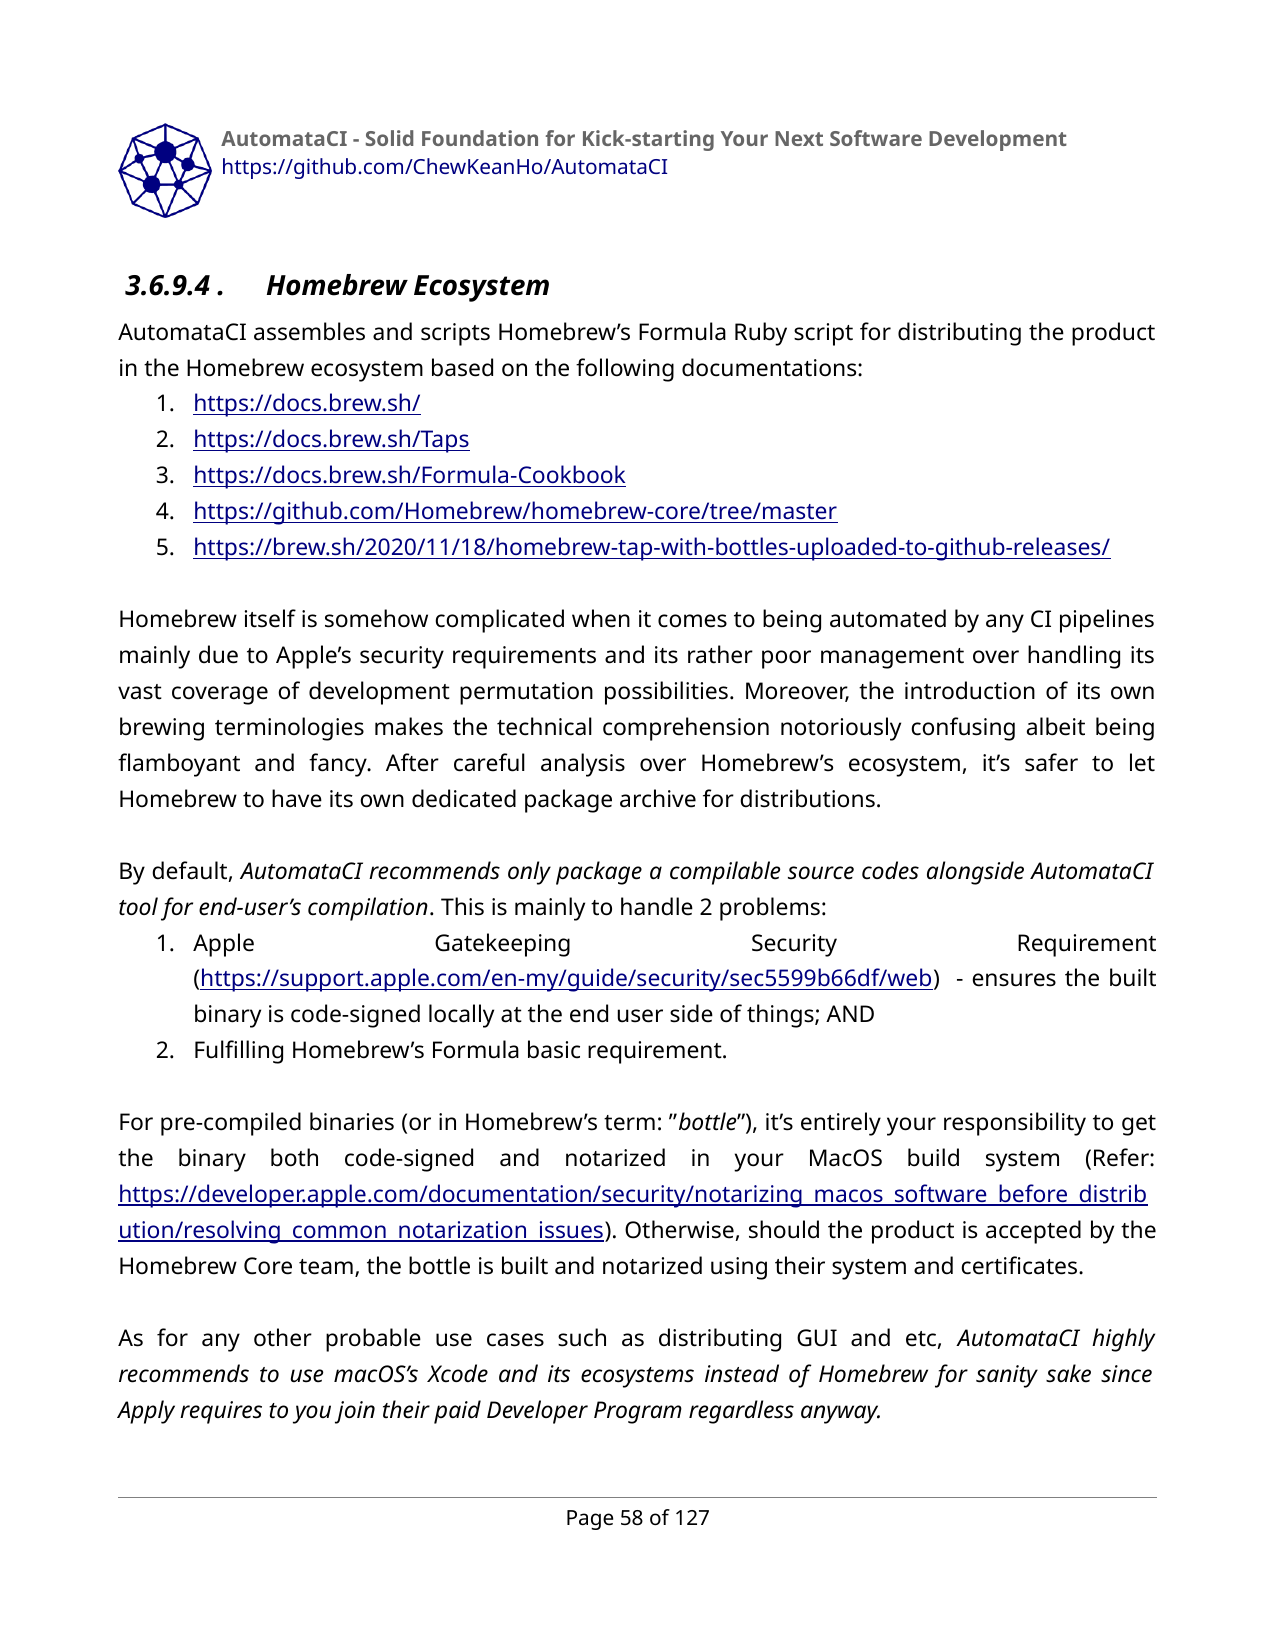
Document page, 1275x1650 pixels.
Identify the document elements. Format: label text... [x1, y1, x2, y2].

list Apple Gatekeeping Security Requirement (https://support.apple.com/en-my/guide/security/sec5599b66df/web) - ensures the built binary is code-signed locally at the end user side of things; AND [156, 926, 1157, 1029]
text For pre-compiled binaries (or in Homebrew’s term: ”bottle”), it’s entirely your responsibility to get the binary both code-signed and notarized in your MacOS build system (Refer: https://developer.apple.com/documentation/security/notarizing_macos_software_before_distribution/resolving_common_notarization_issues). Otherwise, should the product is accepted by the Homebrew Core team, the bottle is built and notarized using their system and certificates. [118, 1106, 1157, 1281]
text By default, AutomataCI recommends only package a compilable source codes alongside AutomataCI tool for end-user’s compilation. This is mainly to handle 2 problems: [118, 854, 1157, 922]
list https://github.com/Homebrew/homebrew-core/tree/master [156, 495, 1157, 526]
text Homebrew itself is somehow complicated when it comes to being automated by any CI pipelines mainly due to Apple’s security requirements and its rather poor management over handling its vast coverage of development permutation possibilities. Moreover, the introduction of its own brewing terminologies makes the technical comprehension notoriously confusing albeit being flamboyant and fancy. After careful analysis over Homebrew’s ecosystem, it’s safer to let Homebrew to have its own dedicated package archive for distributions. [118, 603, 1157, 814]
picture [118, 123, 212, 218]
list https://docs.brew.sh/Formula-Cookbook [156, 459, 1157, 491]
subtitle Homebrew Ecosystem [118, 265, 1157, 303]
text AutomataCI assembles and scripts Homebrew’s Formula Ruby script for distributing the product in the Homebrew ecosystem based on the following documentations: [118, 316, 1157, 383]
text As for any other probable use cases such as distributing GUI and etc, AutomataCI highly recommends to use macOS’s Xcode and its ecosystems instead of Homebrew for sanity sake since Apply requires to you join their paid Developer Program regardless anyway. [118, 1322, 1157, 1425]
list https://docs.brew.sh/Taps [156, 423, 1157, 454]
list https://brew.sh/2020/11/18/homebrew-tap-with-bottles-uploaded-to-github-releases/ [156, 531, 1157, 562]
list https://docs.brew.sh/ [156, 387, 1157, 419]
list Fulfilling Homebrew’s Formula basic requirement. [156, 1034, 1157, 1066]
